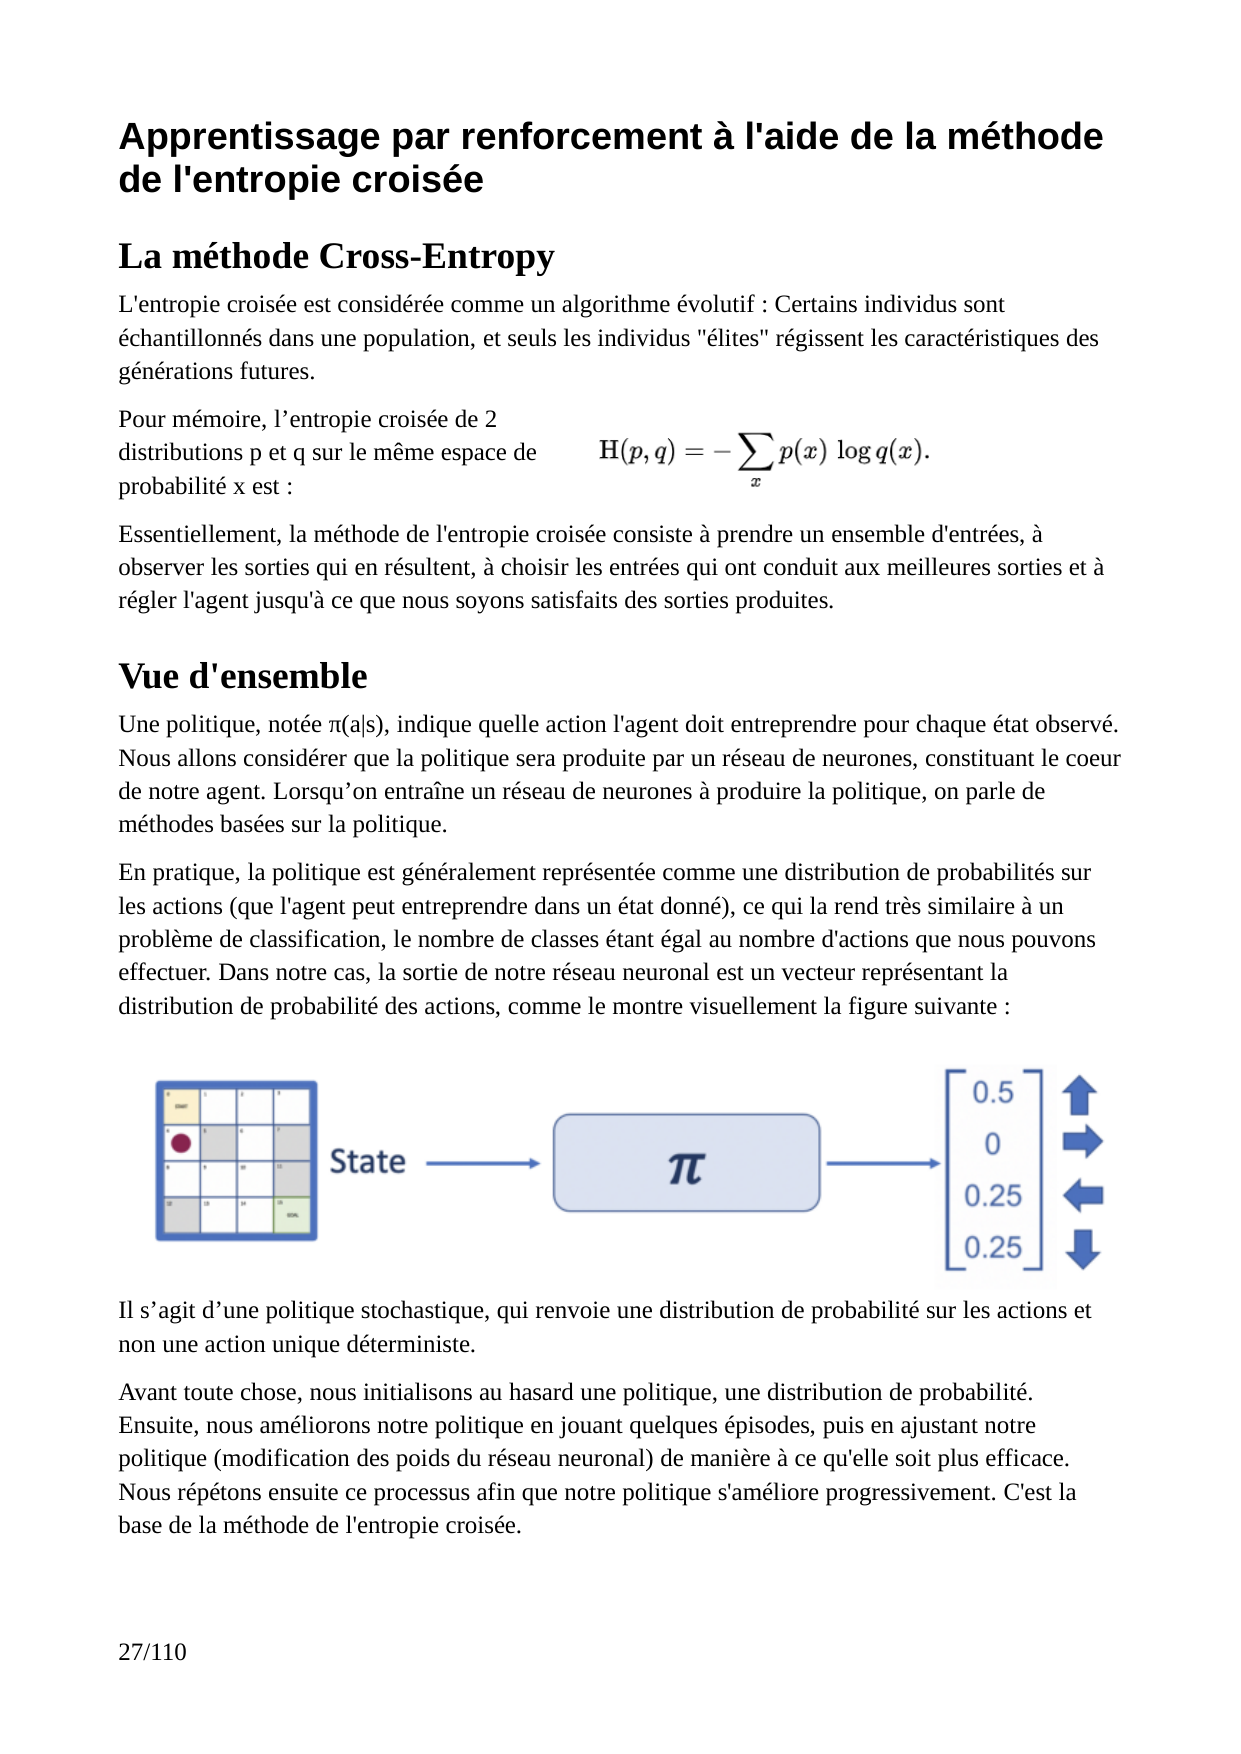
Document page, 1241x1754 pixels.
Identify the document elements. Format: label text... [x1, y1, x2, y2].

picture [572, 398, 960, 495]
text Une politique, notée π(a|s), indique quelle action l'agent doit entreprendre pour chaque état observé. Nous allons considérer que la politique sera produite par un réseau de neurones, constituant le coeur de notre agent. Lorsqu’on entraîne un réseau de neurones à produire la politique, on parle de méthodes basées sur la politique. [118, 709, 1122, 838]
picture [118, 1038, 1123, 1291]
text L'entropie croisée est considérée comme un algorithme évolutif : Certains individus sont échantillonnés dans une population, et seuls les individus "élites" régissent les caractéristiques des générations futures. [118, 289, 1122, 385]
text Avant toute chose, nous initialisons au hasard une politique, une distribution de probabilité. Ensuite, nous améliorons notre politique en jouant quelques épisodes, puis en ajustant notre politique (modification des poids du réseau neuronal) de manière à ce qu'elle soit plus efficace. Nous répétons ensuite ce processus afin que notre politique s'améliore progressivement. C'est la base de la méthode de l'entropie croisée. [118, 1376, 1122, 1539]
subtitle Apprentissage par renforcement à l'aide de la méthode de l'entropie croisée [118, 113, 1122, 201]
text Essentiellement, la méthode de l'entropie croisée consiste à prendre un ensemble d'entrées, à observer les sorties qui en résultent, à choisir les entrées qui ont conduit aux meilleures sorties et à régler l'agent jusqu'à ce que nous soyons satisfaits des sorties produites. [118, 518, 1122, 614]
text Pour mémoire, l’entropie croisée de 2 distributions p et q sur le même espace de probabilité x est : [118, 404, 1122, 500]
subtitle La méthode Cross-Entropy [118, 234, 1122, 277]
text Il s’agit d’une politique stochastique, qui renvoie une distribution de probabilité sur les actions et non une action unique déterministe. [118, 1291, 1122, 1358]
subtitle Vue d'ensemble [118, 654, 1122, 697]
text En pratique, la politique est généralement représentée comme une distribution de probabilités sur les actions (que l'agent peut entreprendre dans un état donné), ce qui la rend très similaire à un problème de classification, le nombre de classes étant égal au nombre d'actions que nous pouvons effectuer. Dans notre cas, la sortie de notre réseau neuronal est un vecteur représentant la distribution de probabilité des actions, comme le montre visuellement la figure suivante : [118, 857, 1122, 1020]
